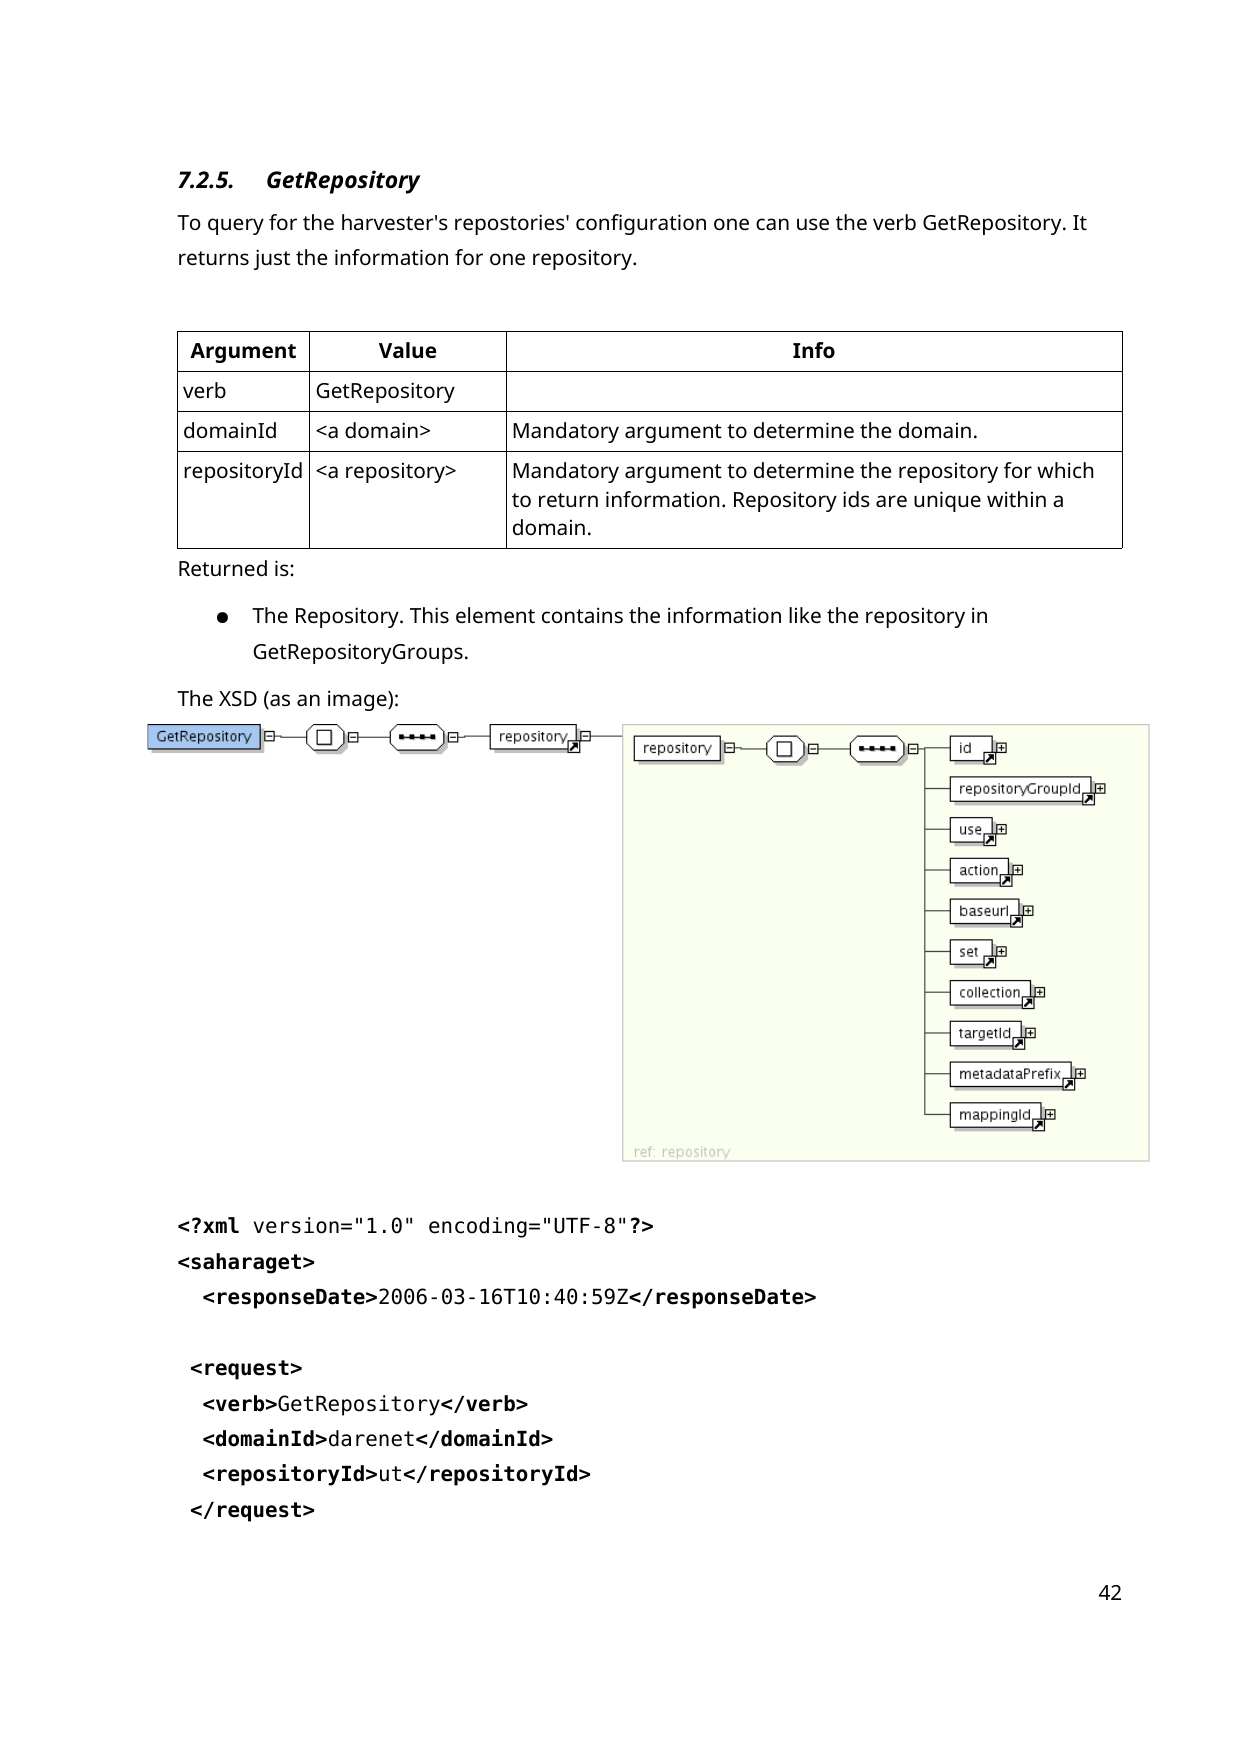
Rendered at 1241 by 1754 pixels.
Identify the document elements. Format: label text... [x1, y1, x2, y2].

table_cell Mandatory argument to determine the domain. [507, 412, 1122, 451]
list The Repository. This element contains the information like the repository in GetRepositoryGroups. [215, 595, 1122, 666]
table_cell <a repository> [310, 452, 506, 547]
table_cell <a domain> [310, 412, 506, 451]
text To query for the harvester's repostories' configuration one can use the verb GetRepository. It returns just the information for one repository. [177, 201, 1122, 272]
text <?xml version="1.0" encoding="UTF-8"?> [177, 1203, 1122, 1239]
table_cell Mandatory argument to determine the repository for which to return information. Repository ids are unique within a domain. [507, 452, 1122, 547]
table_cell verb [178, 372, 309, 411]
text The XSD (as an image): [177, 677, 1122, 713]
text </request> [177, 1487, 1122, 1522]
table_cell GetRepository [310, 372, 506, 411]
text <saharaget> [177, 1239, 1122, 1274]
subtitle GetRepository [177, 159, 1122, 195]
text <request> [177, 1345, 1122, 1380]
text <repositoryId>ut</repositoryId> [177, 1451, 1122, 1487]
table_header Value [310, 332, 506, 371]
picture [147, 724, 1152, 1164]
table_cell domainId [178, 412, 309, 451]
text <verb>GetRepository</verb> [177, 1380, 1122, 1416]
table_cell [507, 372, 1122, 411]
text <responseDate>2006-03-16T10:40:59Z</responseDate> [177, 1274, 1122, 1309]
text <domainId>darenet</domainId> [177, 1416, 1122, 1451]
text Returned is: [177, 549, 1122, 583]
table_header Argument [178, 332, 309, 371]
table_header Info [507, 332, 1122, 371]
table_cell repositoryId [178, 452, 309, 547]
